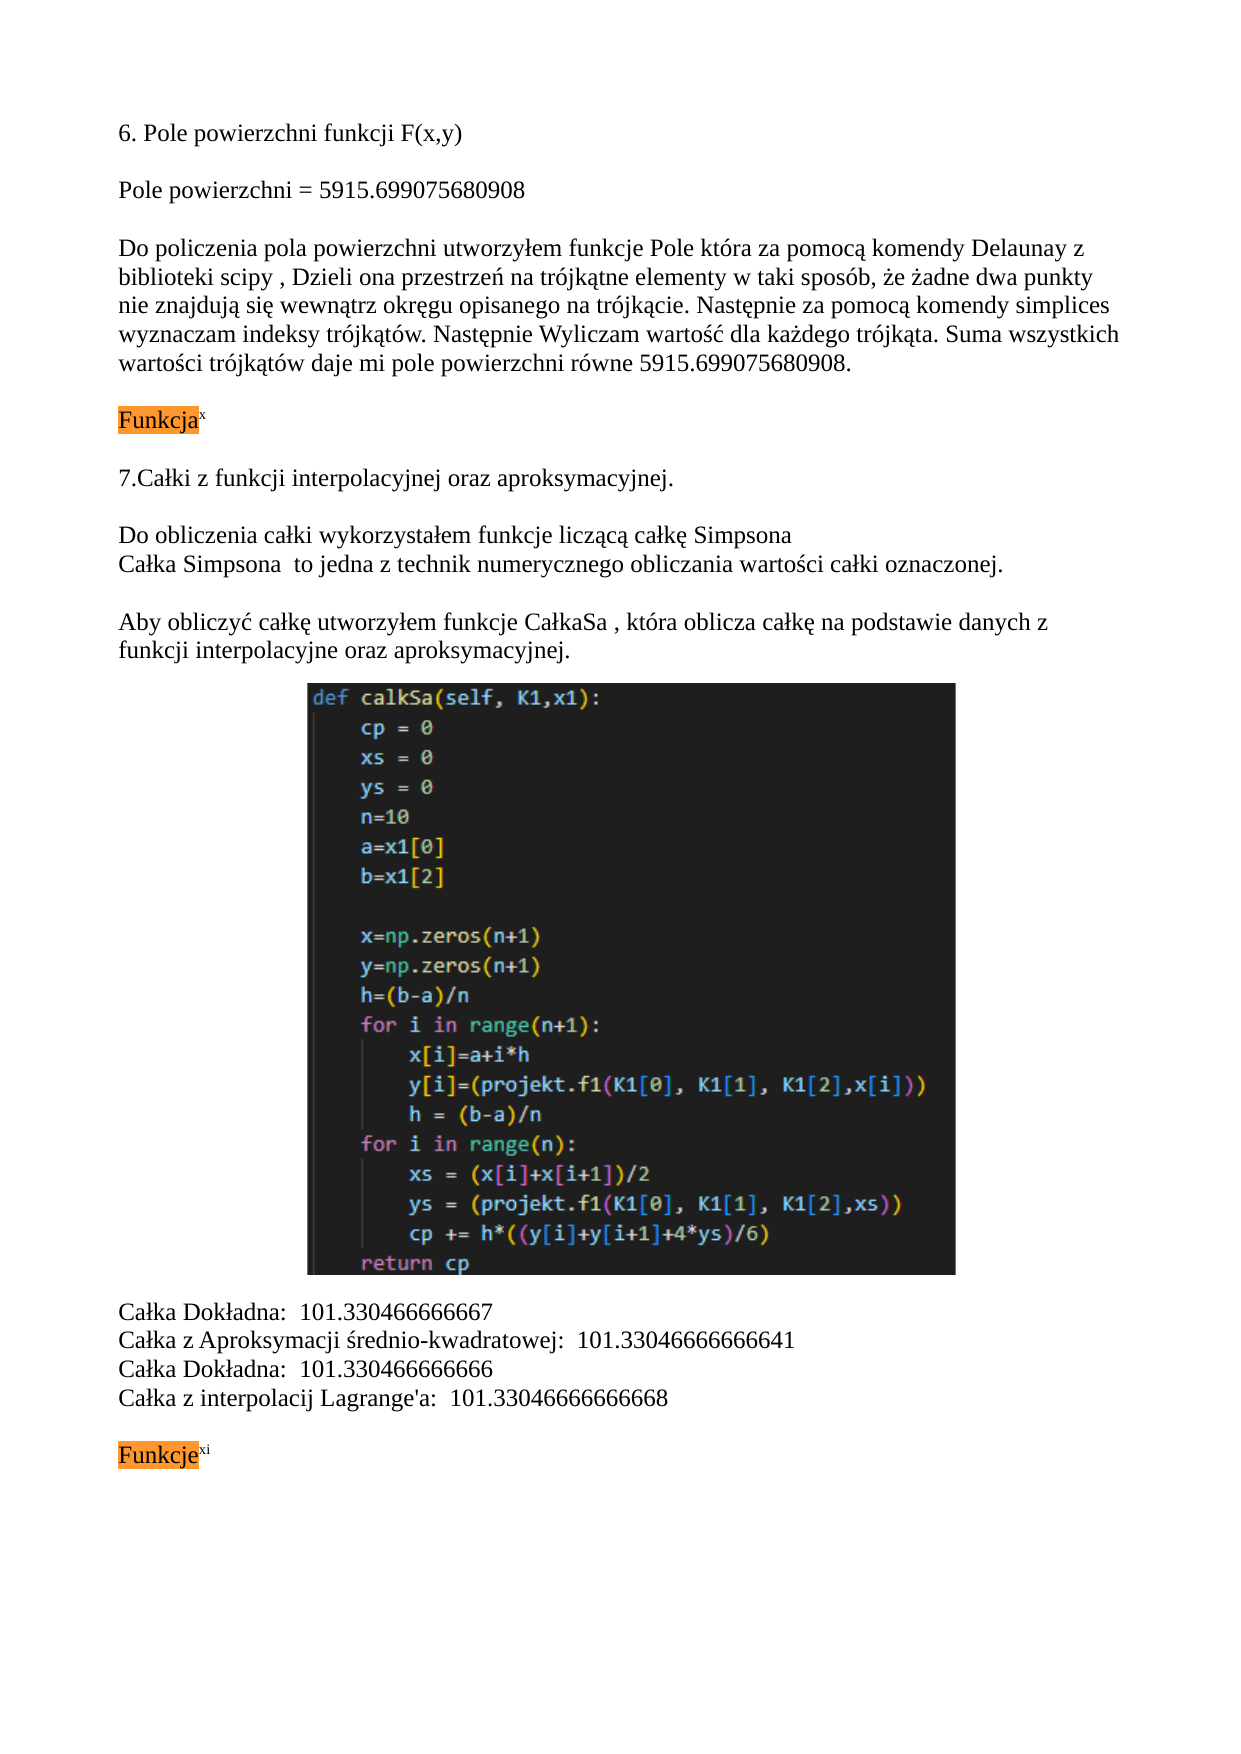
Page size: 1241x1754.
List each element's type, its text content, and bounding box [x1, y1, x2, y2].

text Funkcje [118, 1441, 1122, 1469]
picture [307, 683, 956, 1275]
text Pole powierzchni = 5915.699075680908 [118, 176, 1122, 204]
text Całka Dokładna: 101.330466666666 [118, 1354, 1122, 1383]
text 7.Całki z funkcji interpolacyjnej oraz aproksymacyjnej. [118, 463, 1122, 492]
text Funkcja [118, 406, 1122, 434]
text Do obliczenia całki wykorzystałem funkcje liczącą całkę Simpsona Całka Simpsona to jedna z technik numerycznego obliczania wartości całki oznaczonej. [118, 521, 1122, 578]
text Całka Dokładna: 101.330466666667 [118, 1297, 1122, 1326]
text Całka z interpolacij Lagrange'a: 101.33046666666668 [118, 1383, 1122, 1412]
text 6. Pole powierzchni funkcji F(x,y) [118, 118, 1122, 147]
text Aby obliczyć całkę utworzyłem funkcje CałkaSa , która oblicza całkę na podstawie danych z funkcji interpolacyjne oraz aproksymacyjnej. [118, 607, 1122, 664]
text Całka z Aproksymacji średnio-kwadratowej: 101.33046666666641 [118, 1326, 1122, 1354]
text Do policzenia pola powierzchni utworzyłem funkcje Pole która za pomocą komendy Delaunay z biblioteki scipy , Dzieli ona przestrzeń na trójkątne elementy w taki sposób, że żadne dwa punkty nie znajdują się wewnątrz okręgu opisanego na trójkącie. Następnie za pomocą komendy simplices wyznaczam indeksy trójkątów. Następnie Wyliczam wartość dla każdego trójkąta. Suma wszystkich wartości trójkątów daje mi pole powierzchni równe 5915.699075680908. [118, 233, 1122, 377]
